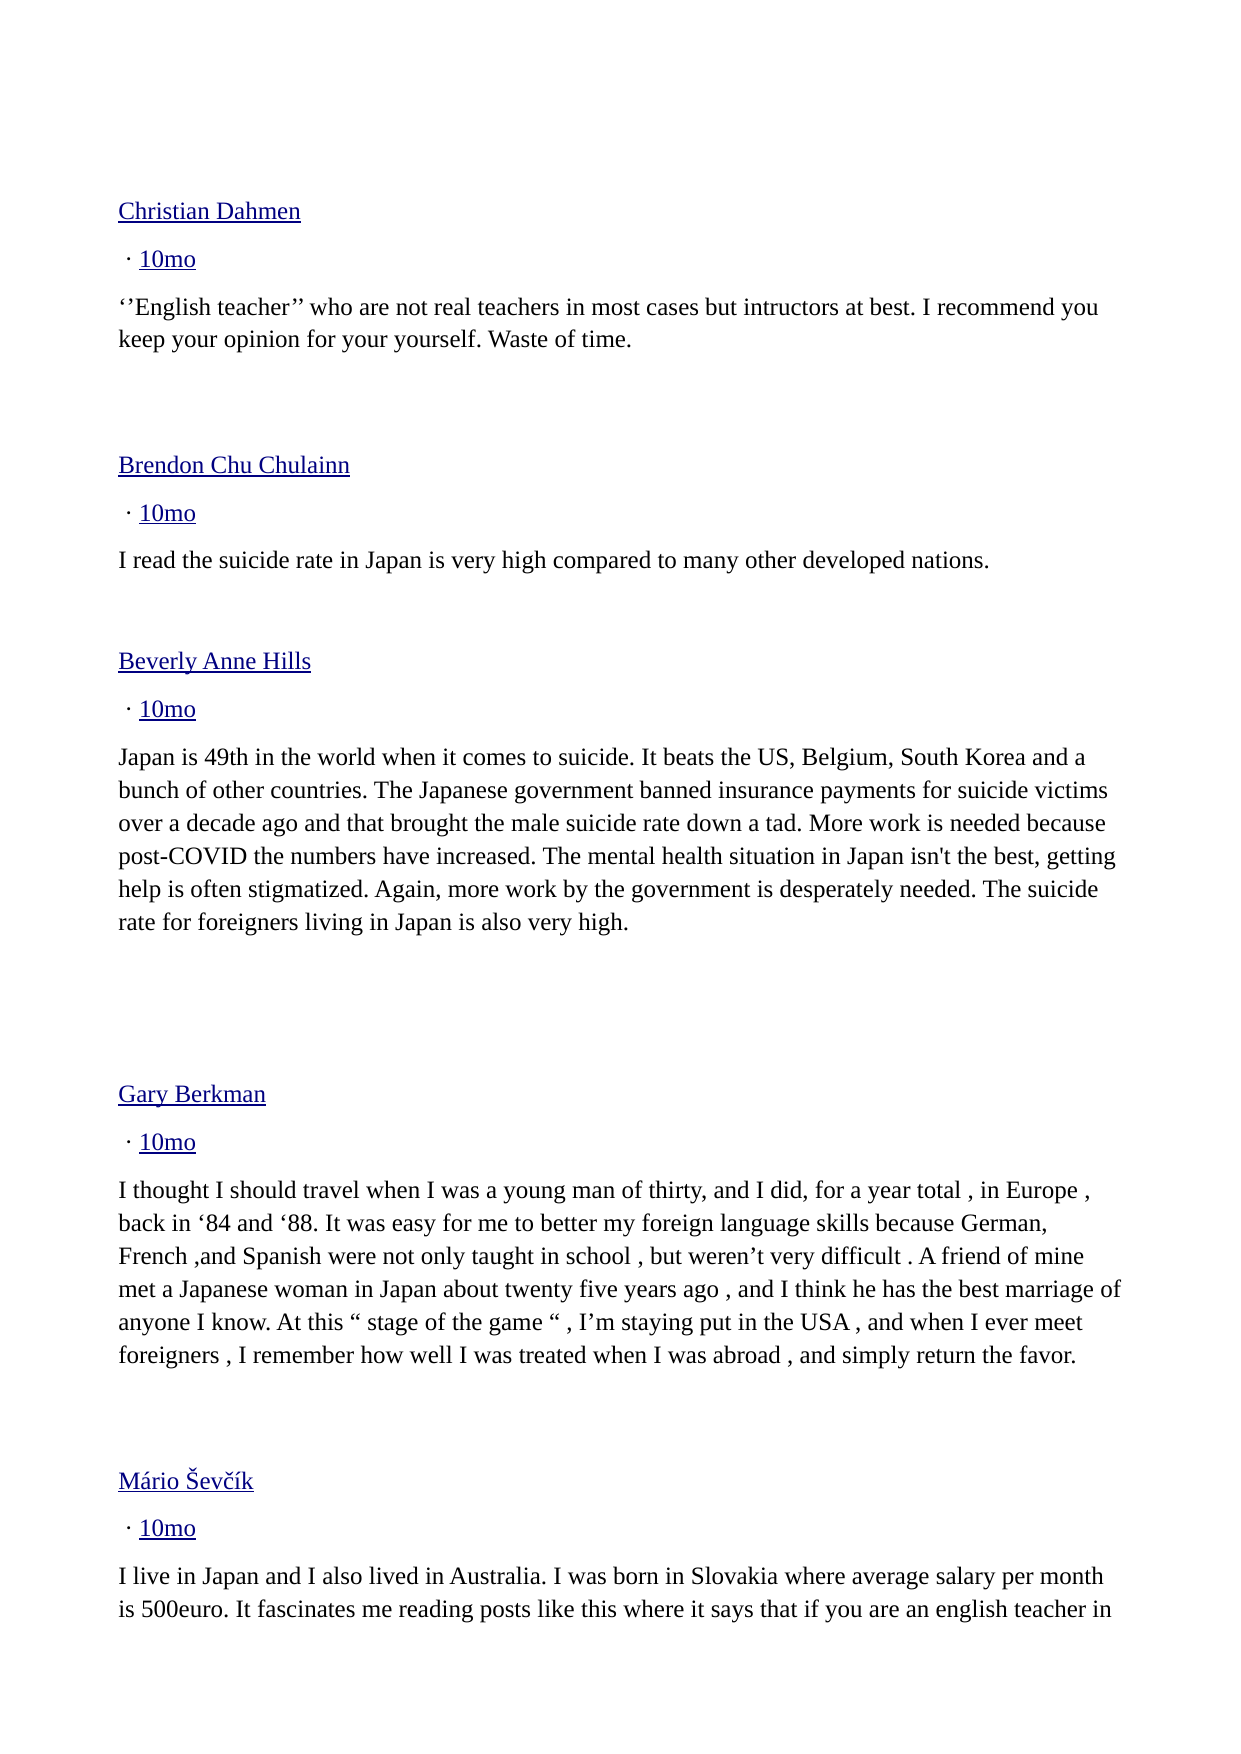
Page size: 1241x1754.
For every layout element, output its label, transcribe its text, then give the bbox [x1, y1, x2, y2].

text Brendon Chu Chulainn [118, 450, 1122, 479]
text · 10mo [118, 1127, 1122, 1156]
text I thought I should travel when I was a young man of thirty, and I did, for a year total , in Europe , back in ‘84 and ‘88. It was easy for me to better my foreign language skills because German, French ,and Spanish were not only taught in school , but weren’t very difficult . A friend of mine met a Japanese woman in Japan about twenty five years ago , and I think he has the best marriage of anyone I know. At this “ stage of the game “ , I’m staying put in the USA , and when I ever meet foreigners , I remember how well I was treated when I was abroad , and simply return the favor. [118, 1175, 1122, 1369]
text Japan is 49th in the world when it comes to suicide. It beats the US, Belgium, South Korea and a bunch of other countries. The Japanese government banned insurance payments for suicide victims over a decade ago and that brought the male suicide rate down a tad. More work is needed because post-COVID the numbers have increased. The mental health situation in Japan isn't the best, getting help is often stigmatized. Again, more work by the government is desperately needed. The suicide rate for foreigners living in Japan is also very high. [118, 742, 1122, 936]
text · 10mo [118, 498, 1122, 527]
text ‘’English teacher’’ who are not real teachers in most cases but intructors at best. I recommend you keep your opinion for your yourself. Waste of time. [118, 292, 1122, 353]
text · 10mo [118, 1513, 1122, 1542]
text · 10mo [118, 244, 1122, 273]
text Mário Ševčík [118, 1466, 1122, 1494]
text I read the suicide rate in Japan is very high compared to many other developed nations. [118, 546, 1122, 574]
text Beverly Anne Hills [118, 646, 1122, 675]
text · 10mo [118, 694, 1122, 723]
text Gary Berkman [118, 1079, 1122, 1108]
text I live in Japan and I also lived in Australia. I was born in Slovakia where average salary per month is 500euro. It fascinates me reading posts like this where it says that if you are an english teacher in [118, 1561, 1122, 1623]
text Christian Dahmen [118, 196, 1122, 225]
